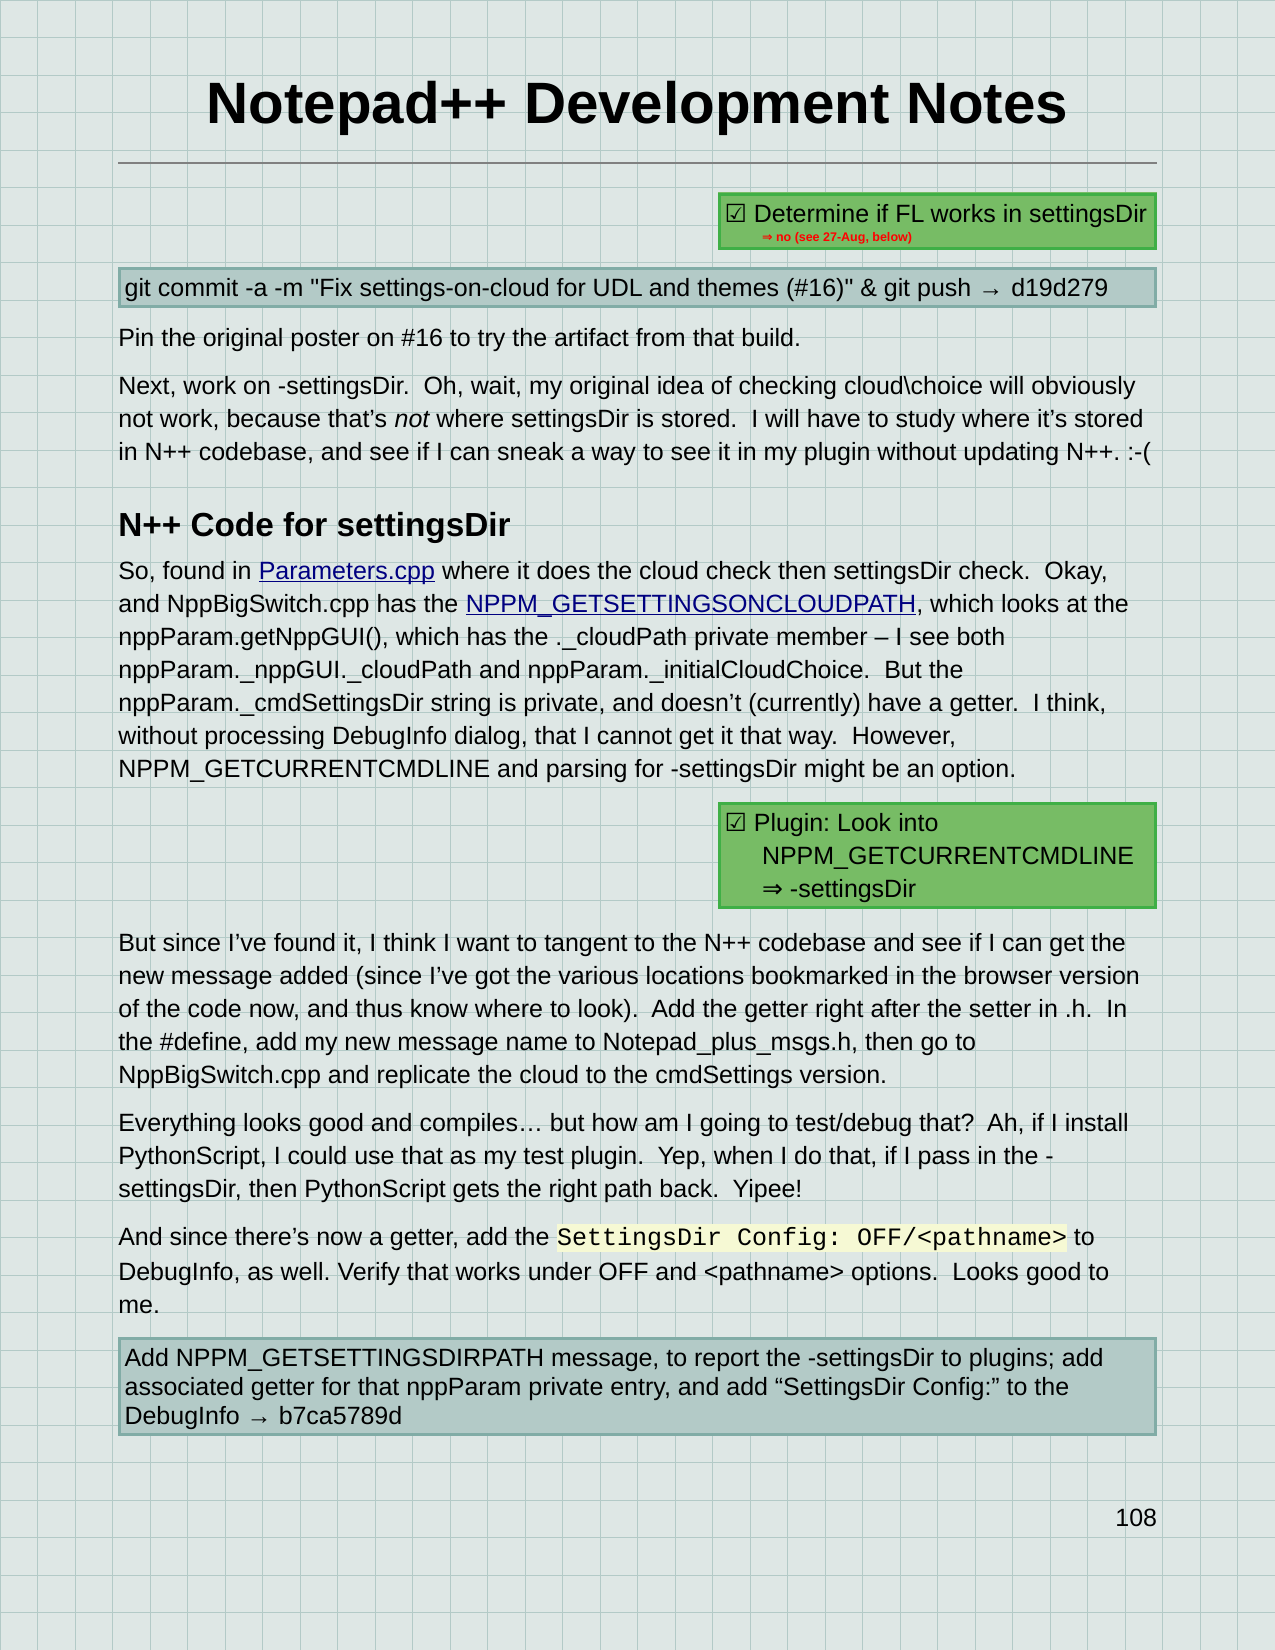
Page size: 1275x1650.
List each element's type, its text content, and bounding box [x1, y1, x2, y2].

subtitle N++ Code for settingsDir [118, 505, 1157, 543]
text Next, work on -settingsDir. Oh, wait, my original idea of checking cloud\choice will obviously not work, because that’s not where settingsDir is stored. I will have to study where it’s stored in N++ codebase, and see if I can sneak a way to see it in my plugin without updating N++. :-( [118, 371, 1157, 465]
text git commit -a -m "Fix settings-on-cloud for UDL and themes (#16)" & git push → d19d279 [121, 270, 1154, 305]
text Add NPPM_GETSETTINGSDIRPATH message, to report the -settingsDir to plugins; add associated getter for that nppParam private entry, and add “SettingsDir Config:” to the DebugInfo → b7ca5789d [121, 1340, 1154, 1433]
text So, found in Parameters.cpp where it does the cloud check then settingsDir check. Okay, and NppBigSwitch.cpp has the NPPM_GETSETTINGSONCLOUDPATH, which looks at the nppParam.getNppGUI(), which has the ._cloudPath private member – I see both nppParam._nppGUI._cloudPath and nppParam._initialCloudChoice. But the nppParam._cmdSettingsDir string is private, and doesn’t (currently) have a getter. I think, without processing DebugInfo dialog, that I cannot get it that way. However, NPPM_GETCURRENTCMDLINE and parsing for -settingsDir might be an option. [118, 556, 1157, 783]
text And since there’s now a getter, add the SettingsDir Config: OFF/<pathname> to DebugInfo, as well. Verify that works under OFF and <pathname> options. Looks good to me. [118, 1221, 1157, 1318]
text Pin the original poster on #16 to try the artifact from that build. [118, 323, 1157, 352]
text But since I’ve found it, I think I want to tangent to the N++ codebase and see if I can get the new message added (since I’ve got the various locations bookmarked in the browser version of the code now, and thus know where to look). Add the getter right after the setter in .h. In the #define, add my new message name to Notepad_plus_msgs.h, then go to NppBigSwitch.cpp and replicate the cloud to the cmdSettings version. [118, 928, 1157, 1089]
text ☑ Plugin: Look into NPPM_GETCURRENTCMDLINE ⇒ -settingsDir [721, 805, 1154, 906]
text Everything looks good and compiles… but how am I going to test/debug that? Ah, if I install PythonScript, I could use that as my test plugin. Yep, when I do that, if I pass in the -settingsDir, then PythonScript gets the right path back. Yipee! [118, 1108, 1157, 1203]
text ☑ Determine if FL works in settingsDir ⇒ no (see 27-Aug, below) [721, 196, 1154, 247]
